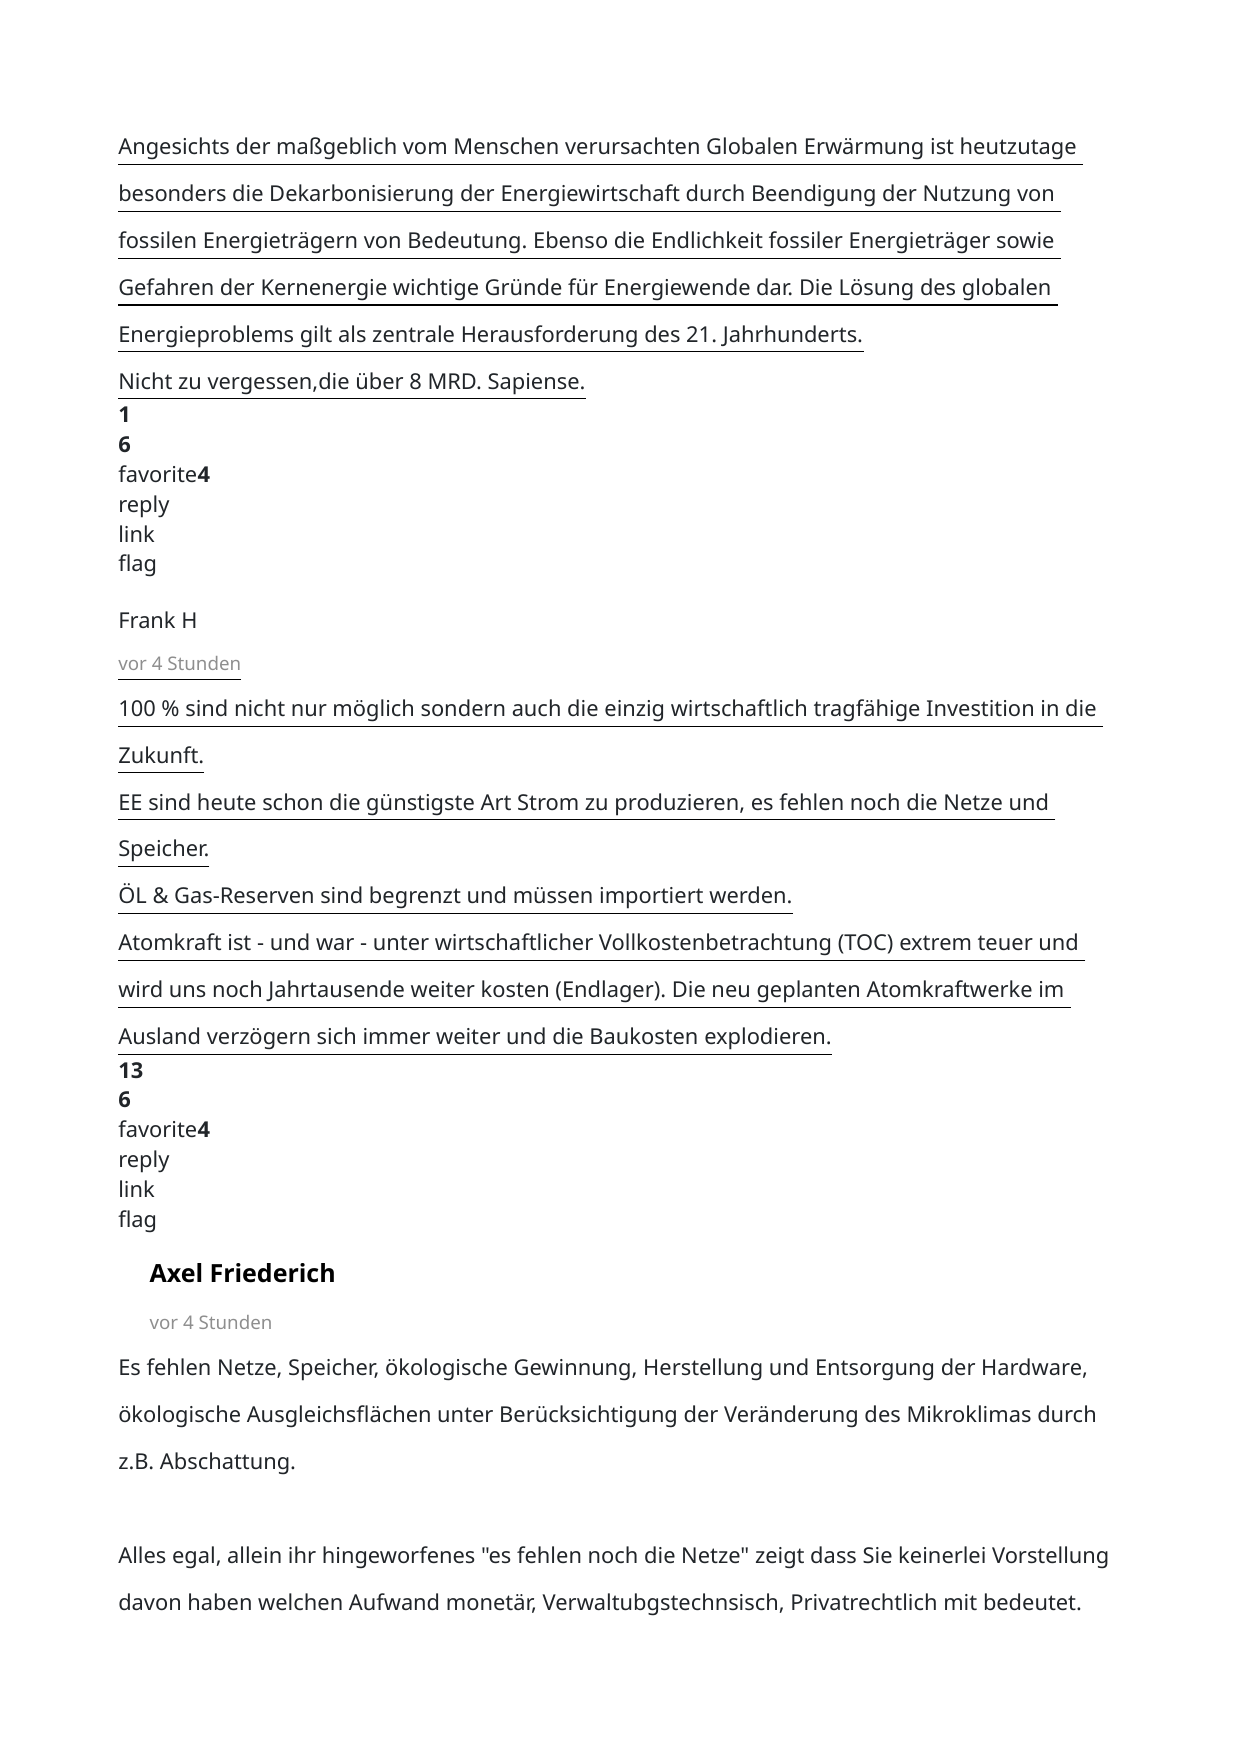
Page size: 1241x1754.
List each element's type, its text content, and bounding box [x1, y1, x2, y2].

text vor 4 Stunden [149, 1305, 1122, 1335]
text link [118, 518, 1122, 548]
text vor 4 Stunden [118, 650, 1122, 680]
text flag [118, 548, 1122, 578]
text flag [118, 1204, 1122, 1233]
text 1 [118, 399, 1122, 429]
text Angesichts der maßgeblich vom Menschen verursachten Globalen Erwärmung ist heutzutage besonders die Dekarbonisierung der Energiewirtschaft durch Beendigung der Nutzung von fossilen Energieträgern von Bedeutung. Ebenso die Endlichkeit fossiler Energieträger sowie Gefahren der Kernenergie wichtige Gründe für Energiewende dar. Die Lösung des globalen Energieproblems gilt als zentrale Herausforderung des 21. Jahrhunderts. Nicht zu vergessen,die über 8 MRD. Sapiense. [118, 118, 1122, 399]
text 100 % sind nicht nur möglich sondern auch die einzig wirtschaftlich tragfähige Investition in die Zukunft. EE sind heute schon die günstigste Art Strom zu produzieren, es fehlen noch die Netze und Speicher. ÖL & Gas-Reserven sind begrenzt und müssen importiert werden. Atomkraft ist - und war - unter wirtschaftlicher Vollkostenbetrachtung (TOC) extrem teuer und wird uns noch Jahrtausende weiter kosten (Endlager). Die neu geplanten Atomkraftwerke im Ausland verzögern sich immer weiter und die Baukosten explodieren. [118, 680, 1122, 1055]
text favorite4 [118, 1114, 1122, 1144]
text Frank H [118, 594, 1114, 634]
text link [118, 1174, 1122, 1204]
text Es fehlen Netze, Speicher, ökologische Gewinnung, Herstellung und Entsorgung der Hardware, ökologische Ausgleichsflächen unter Berücksichtigung der Veränderung des Mikroklimas durch z.B. Abschattung. Alles egal, allein ihr hingeworfenes "es fehlen noch die Netze" zeigt dass Sie keinerlei Vorstellung davon haben welchen Aufwand monetär, Verwaltubgstechnsisch, Privatrechtlich mit bedeutet. [118, 1335, 1122, 1616]
text 6 [118, 429, 1122, 459]
text Axel Friederich [149, 1249, 1114, 1290]
text reply [118, 489, 1122, 518]
text 13 [118, 1055, 1122, 1084]
text favorite4 [118, 459, 1122, 489]
text 6 [118, 1084, 1122, 1114]
text reply [118, 1144, 1122, 1174]
